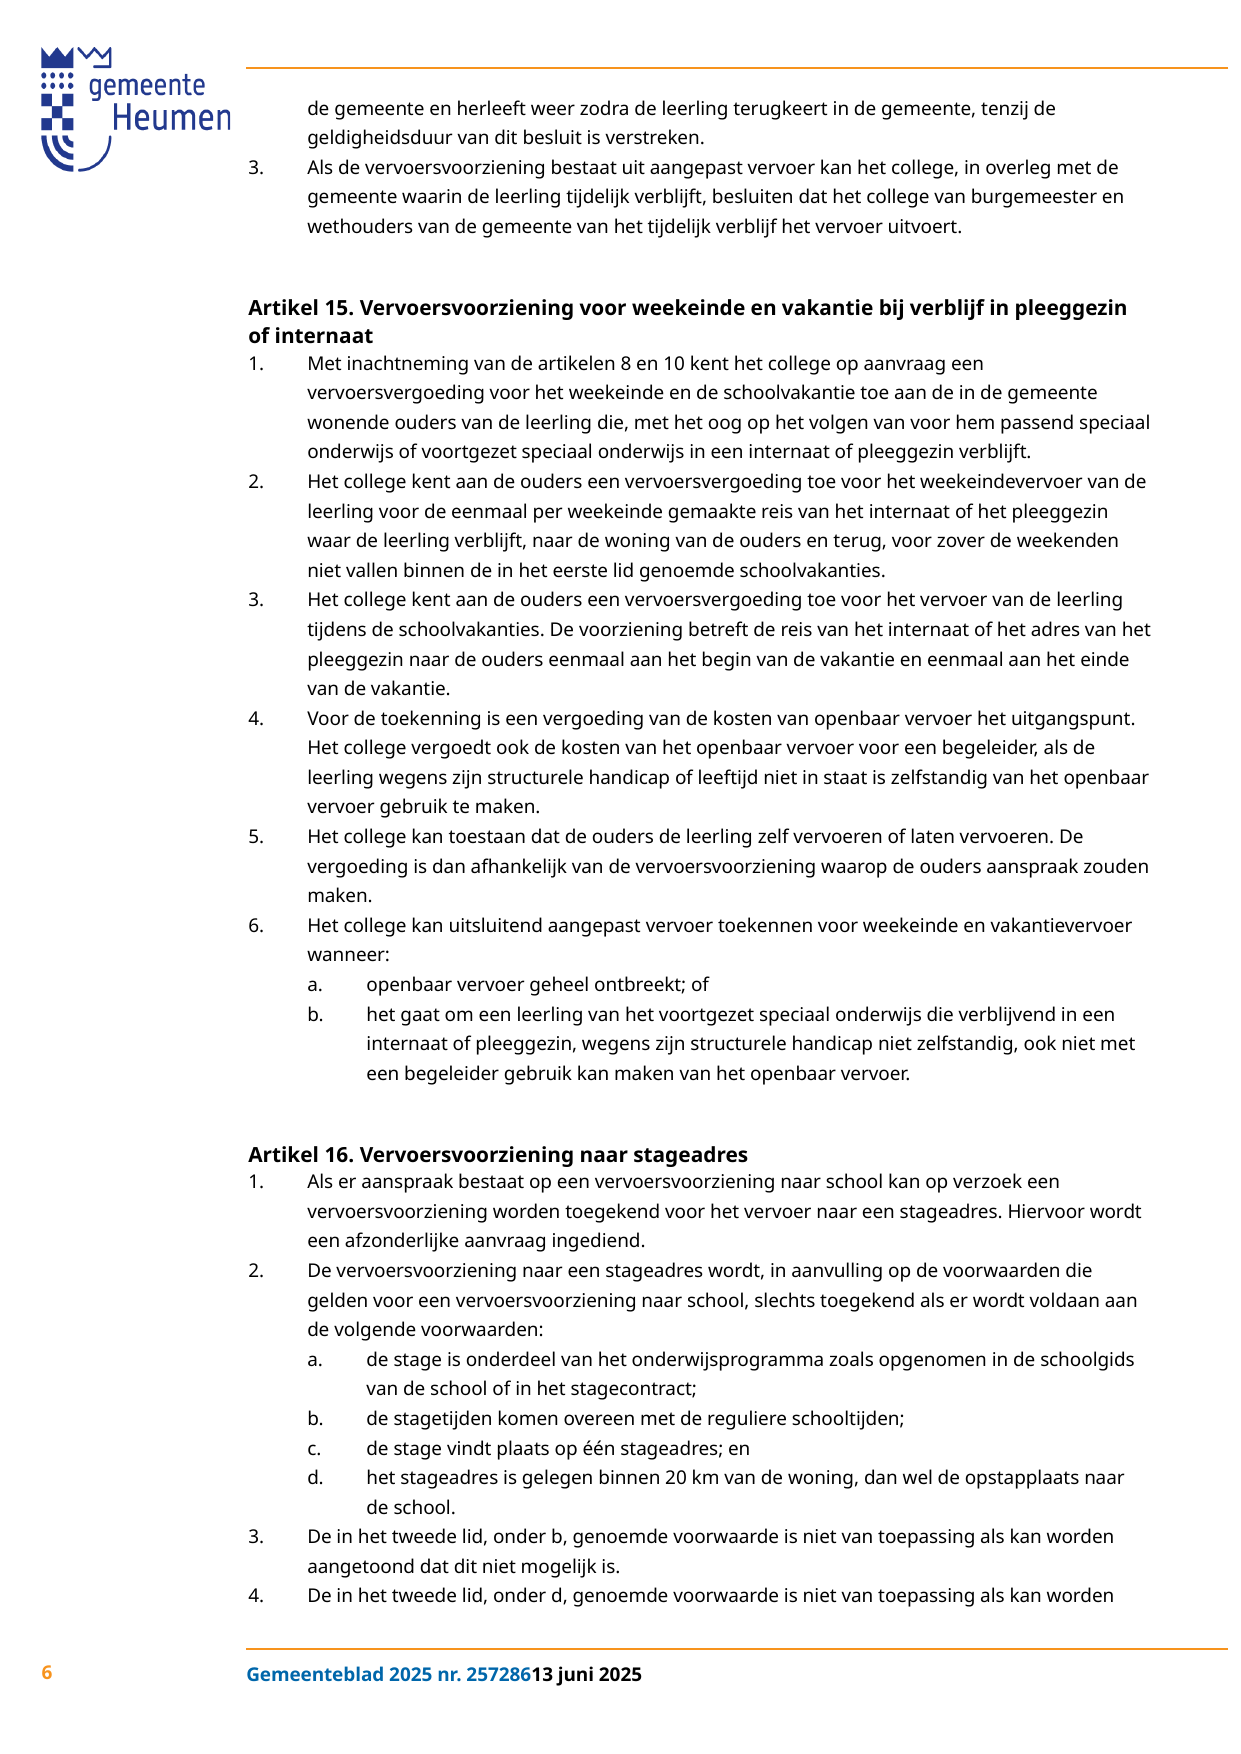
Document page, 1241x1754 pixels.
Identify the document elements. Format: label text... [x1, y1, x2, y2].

list Voor de toekenning is een vergoeding van de kosten van openbaar vervoer het uitgangspunt. Het college vergoedt ook de kosten van het openbaar vervoer voor een begeleider, als de leerling wegens zijn structurele handicap of leeftijd niet in staat is zelfstandig van het openbaar vervoer gebruik te maken. [248, 705, 1152, 819]
picture [41, 47, 231, 172]
text Artikel 16. Vervoersvoorziening naar stageadres [248, 1140, 1152, 1168]
list Als er aanspraak bestaat op een vervoersvoorziening naar school kan op verzoek een vervoersvoorziening worden toegekend voor het vervoer naar een stageadres. Hiervoor wordt een afzonderlijke aanvraag ingediend. [248, 1168, 1152, 1253]
list Het college kent aan de ouders een vervoersvergoeding toe voor het vervoer van de leerling tijdens de schoolvakanties. De voorziening betreft de reis van het internaat of het adres van het pleeggezin naar de ouders eenmaal aan het begin van de vakantie en eenmaal aan het einde van de vakantie. [248, 587, 1152, 701]
list het gaat om een leerling van het voortgezet speciaal onderwijs die verblijvend in een internaat of pleeggezin, wegens zijn structurele handicap niet zelfstandig, ook niet met een begeleider gebruik kan maken van het openbaar vervoer. [307, 1001, 1152, 1086]
list de stagetijden komen overeen met de reguliere schooltijden; [307, 1405, 1152, 1431]
list De in het tweede lid, onder b, genoemde voorwaarde is niet van toepassing als kan worden aangetoond dat dit niet mogelijk is. [248, 1523, 1152, 1579]
list De vervoersvoorziening naar een stageadres wordt, in aanvulling op de voorwaarden die gelden voor een vervoersvoorziening naar school, slechts toegekend als er wordt voldaan aan de volgende voorwaarden: [248, 1257, 1152, 1342]
text Artikel 15. Vervoersvoorziening voor weekeinde en vakantie bij verblijf in pleeggezin of internaat [248, 293, 1152, 350]
list Het college kan uitsluitend aangepast vervoer toekennen voor weekeinde en vakantievervoer wanneer: [248, 912, 1152, 967]
list Met inachtneming van de artikelen 8 en 10 kent het college op aanvraag een vervoersvergoeding voor het weekeinde en de schoolvakantie toe aan de in de gemeente wonende ouders van de leerling die, met het oog op het volgen van voor hem passend speciaal onderwijs of voortgezet speciaal onderwijs in een internaat of pleeggezin verblijft. [248, 350, 1152, 464]
list de stage vindt plaats op één stageadres; en [307, 1435, 1152, 1460]
list Het college kan toestaan dat de ouders de leerling zelf vervoeren of laten vervoeren. De vergoeding is dan afhankelijk van de vervoersvoorziening waarop de ouders aanspraak zouden maken. [248, 823, 1152, 908]
list Als de vervoersvoorziening bestaat uit aangepast vervoer kan het college, in overleg met de gemeente waarin de leerling tijdelijk verblijft, besluiten dat het college van burgemeester en wethouders van de gemeente van het tijdelijk verblijf het vervoer uitvoert. [248, 154, 1152, 239]
list de gemeente en herleeft weer zodra de leerling terugkeert in de gemeente, tenzij de geldigheidsduur van dit besluit is verstreken. [248, 95, 1152, 150]
list het stageadres is gelegen binnen 20 km van de woning, dan wel de opstapplaats naar de school. [307, 1464, 1152, 1519]
list Het college kent aan de ouders een vervoersvergoeding toe voor het weekeindevervoer van de leerling voor de eenmaal per weekeinde gemaakte reis van het internaat of het pleeggezin waar de leerling verblijft, naar de woning van de ouders en terug, voor zover de weekenden niet vallen binnen de in het eerste lid genoemde schoolvakanties. [248, 468, 1152, 583]
list De in het tweede lid, onder d, genoemde voorwaarde is niet van toepassing als kan worden [248, 1583, 1152, 1608]
list de stage is onderdeel van het onderwijsprogramma zoals opgenomen in de schoolgids van de school of in het stagecontract; [307, 1346, 1152, 1401]
list openbaar vervoer geheel ontbreekt; of [307, 971, 1152, 997]
